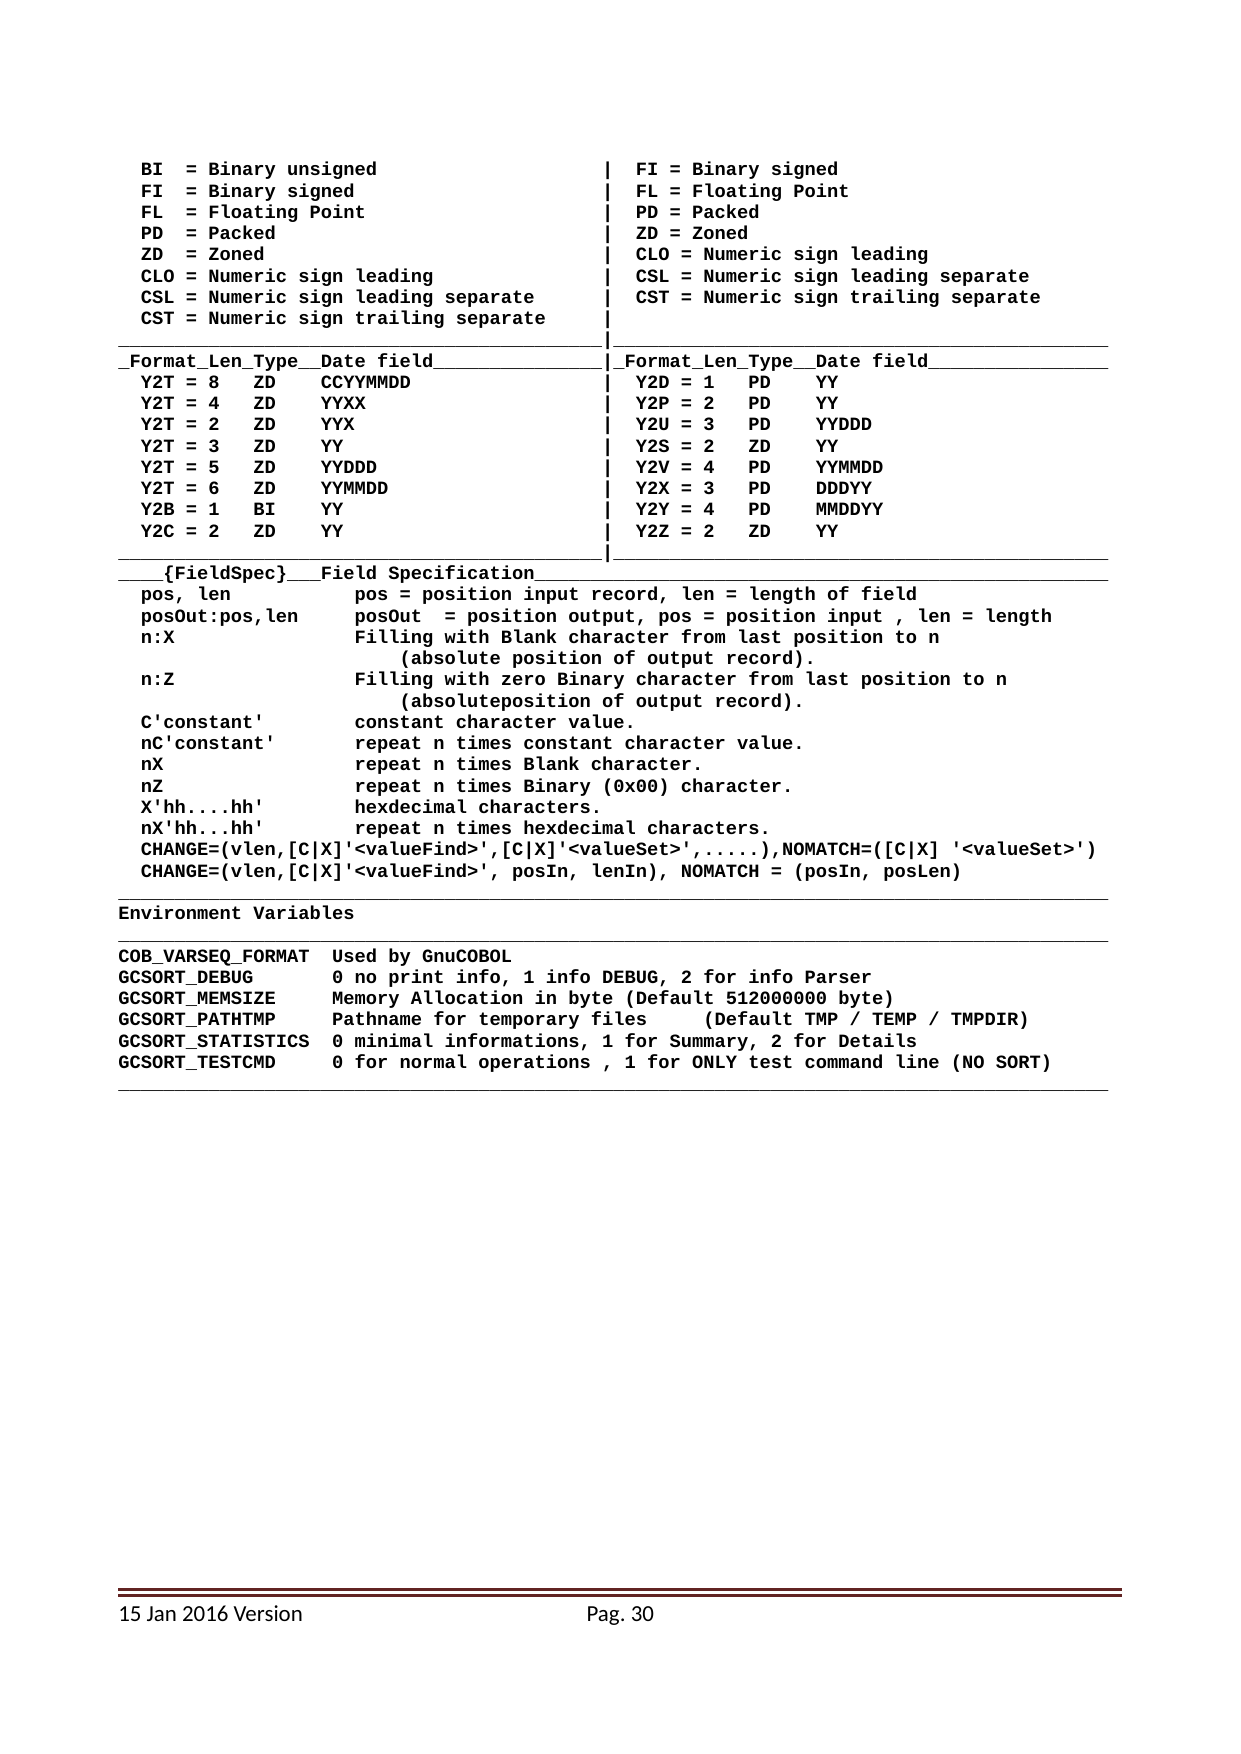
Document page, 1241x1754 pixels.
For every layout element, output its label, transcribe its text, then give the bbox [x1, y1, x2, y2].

text CSL = Numeric sign leading separate | CST = Numeric sign trailing separate [118, 288, 1122, 309]
text _Format_Len_Type__Date field_______________|_Format_Len_Type__Date field________________ [118, 351, 1122, 373]
text nX repeat n times Blank character. [118, 755, 1122, 776]
text Y2B = 1 BI YY | Y2Y = 4 PD MMDDYY [118, 500, 1122, 521]
text pos, len pos = position input record, len = length of field [118, 585, 1122, 606]
text GCSORT_DEBUG 0 no print info, 1 info DEBUG, 2 for info Parser [118, 968, 1122, 989]
text (absolute position of output record). [118, 649, 1122, 670]
text BI = Binary unsigned | FI = Binary signed [118, 160, 1122, 181]
text posOut:pos,len posOut = position output, pos = position input , len = length [118, 606, 1122, 628]
text GCSORT_MEMSIZE Memory Allocation in byte (Default 512000000 byte) [118, 989, 1122, 1010]
text ___________________________________________|____________________________________________ [118, 330, 1122, 351]
text (absoluteposition of output record). [118, 691, 1122, 713]
text PD = Packed | ZD = Zoned [118, 224, 1122, 245]
text GCSORT_STATISTICS 0 minimal informations, 1 for Summary, 2 for Details [118, 1031, 1122, 1053]
text Y2T = 8 ZD CCYYMMDD | Y2D = 1 PD YY [118, 373, 1122, 394]
text nC'constant' repeat n times constant character value. [118, 734, 1122, 755]
text X'hh....hh' hexdecimal characters. [118, 798, 1122, 819]
text GCSORT_PATHTMP Pathname for temporary files (Default TMP / TEMP / TMPDIR) [118, 1010, 1122, 1031]
text COB_VARSEQ_FORMAT Used by GnuCOBOL [118, 946, 1122, 968]
text FI = Binary signed | FL = Floating Point [118, 181, 1122, 203]
text Environment Variables [118, 904, 1122, 925]
text CHANGE=(vlen,[C|X]'<valueFind>',[C|X]'<valueSet>',.....),NOMATCH=([C|X] '<valueSet>') [118, 840, 1122, 861]
text CHANGE=(vlen,[C|X]'<valueFind>', posIn, lenIn), NOMATCH = (posIn, posLen) [118, 861, 1122, 883]
text nZ repeat n times Binary (0x00) character. [118, 776, 1122, 798]
text ___________________________________________|____________________________________________ [118, 543, 1122, 564]
text ________________________________________________________________________________________ [118, 883, 1122, 904]
text ZD = Zoned | CLO = Numeric sign leading [118, 245, 1122, 266]
text Y2T = 6 ZD YYMMDD | Y2X = 3 PD DDDYY [118, 479, 1122, 500]
text CST = Numeric sign trailing separate | [118, 309, 1122, 330]
text n:X Filling with Blank character from last position to n [118, 628, 1122, 649]
text GCSORT_TESTCMD 0 for normal operations , 1 for ONLY test command line (NO SORT) [118, 1053, 1122, 1074]
text ________________________________________________________________________________________ [118, 1074, 1122, 1095]
text ________________________________________________________________________________________ [118, 925, 1122, 946]
text n:Z Filling with zero Binary character from last position to n [118, 670, 1122, 691]
text Y2T = 2 ZD YYX | Y2U = 3 PD YYDDD [118, 415, 1122, 436]
text Y2T = 5 ZD YYDDD | Y2V = 4 PD YYMMDD [118, 458, 1122, 479]
text C'constant' constant character value. [118, 713, 1122, 734]
text nX'hh...hh' repeat n times hexdecimal characters. [118, 819, 1122, 840]
text Y2T = 4 ZD YYXX | Y2P = 2 PD YY [118, 394, 1122, 415]
text Y2T = 3 ZD YY | Y2S = 2 ZD YY [118, 436, 1122, 458]
text ____{FieldSpec}___Field Specification___________________________________________________ [118, 564, 1122, 585]
text CLO = Numeric sign leading | CSL = Numeric sign leading separate [118, 266, 1122, 288]
text FL = Floating Point | PD = Packed [118, 203, 1122, 224]
text Y2C = 2 ZD YY | Y2Z = 2 ZD YY [118, 521, 1122, 543]
